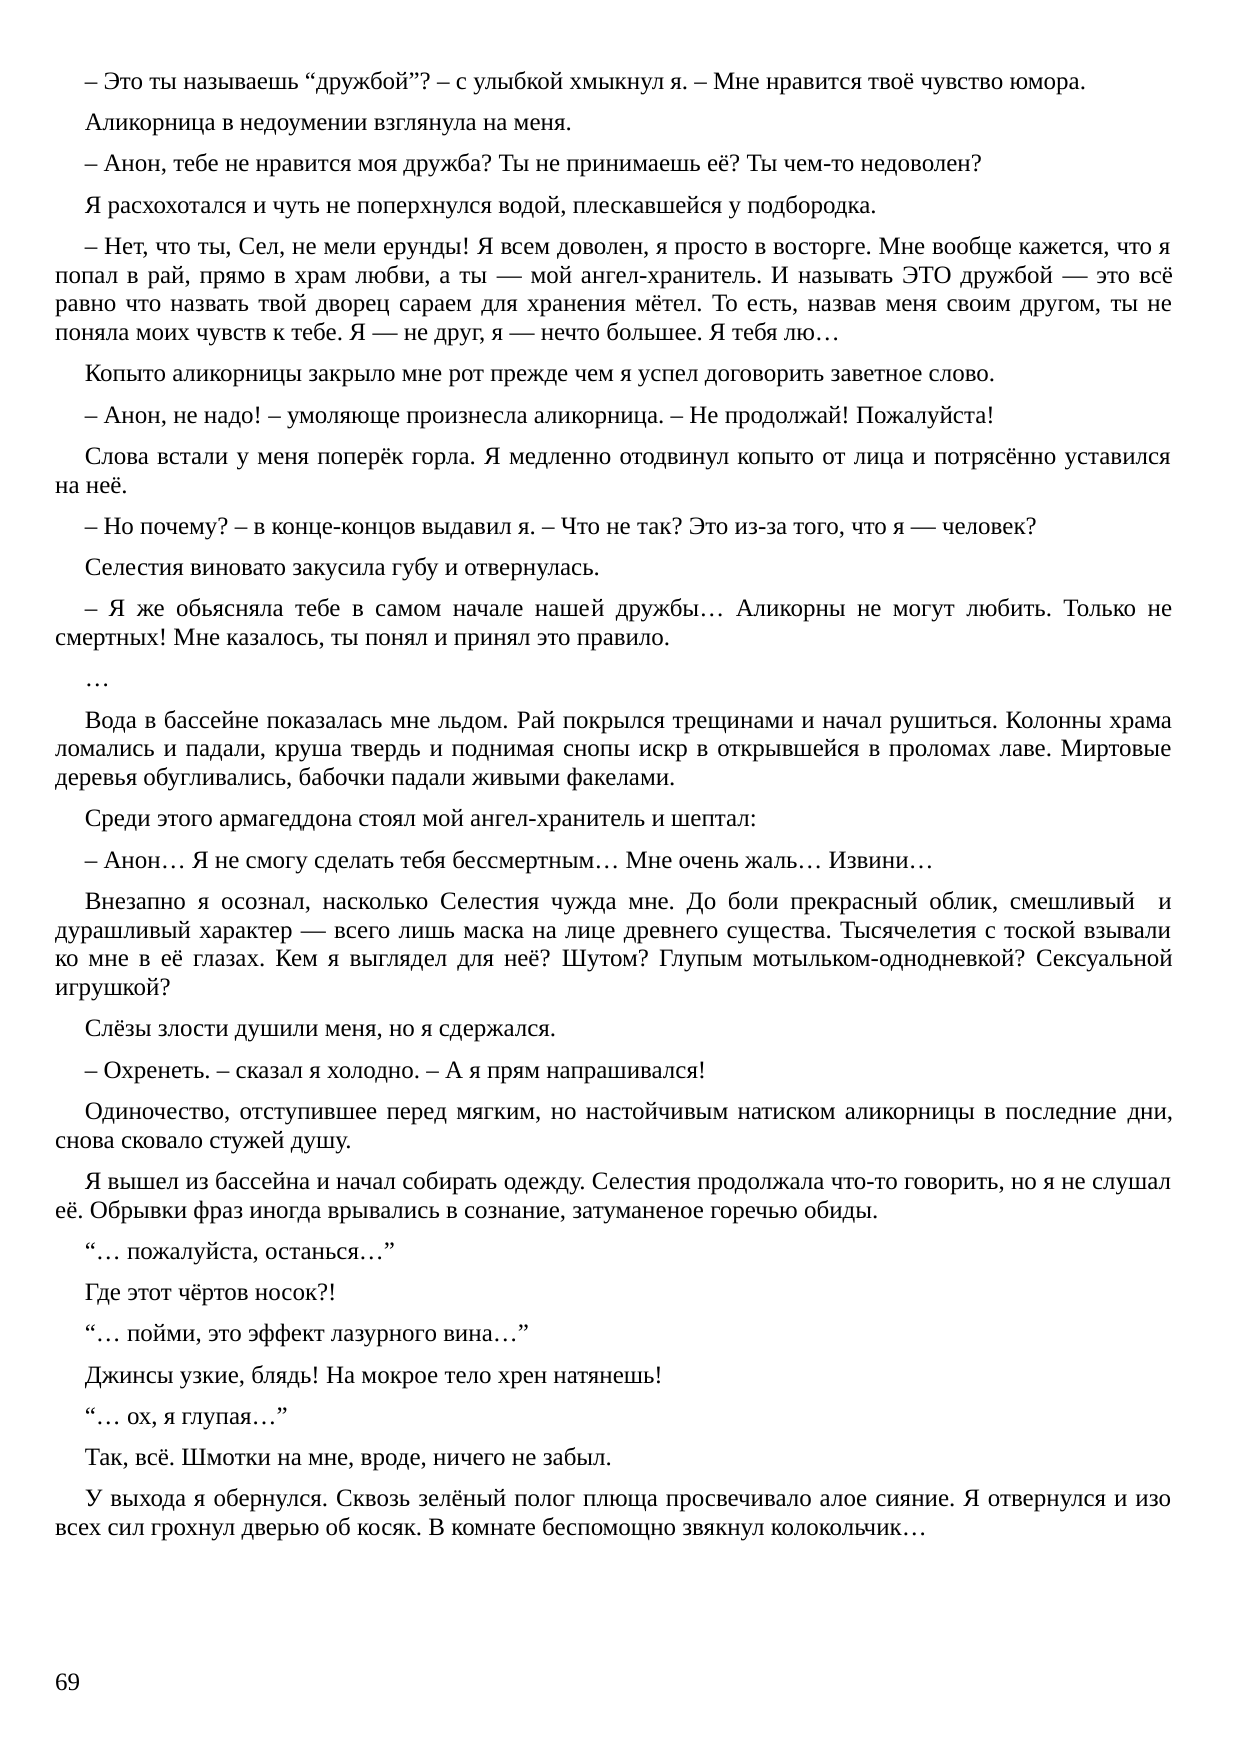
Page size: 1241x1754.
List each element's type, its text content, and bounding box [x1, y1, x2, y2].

text Аликорница в недоумении взглянула на меня. [55, 107, 1173, 136]
text Слова встали у меня поперёк горла. Я медленно отодвинул копыто от лица и потрясённо уставился на неё. [55, 441, 1173, 498]
text … [55, 663, 1173, 692]
text “… ох, я глупая…” [55, 1401, 1173, 1430]
text Я расхохотался и чуть не поперхнулся водой, плескавшейся у подбородка. [55, 190, 1173, 218]
text Я вышел из бассейна и начал собирать одежду. Селестия продолжала что-то говорить, но я не слушал её. Обрывки фраз иногда врывались в сознание, затуманеное горечью обиды. [55, 1166, 1173, 1223]
text Джинсы узкие, блядь! На мокрое тело хрен натянешь! [55, 1360, 1173, 1388]
text У выхода я обернулся. Сквозь зелёный полог плюща просвечивало алое сияние. Я отвернулся и изо всех сил грохнул дверью об косяк. В комнате беспомощно звякнул колокольчик… [55, 1483, 1173, 1541]
text – Анон, тебе не нравится моя дружба? Ты не принимаешь её? Ты чем-то недоволен? [55, 148, 1173, 177]
text Где этот чёртов носок?! [55, 1277, 1173, 1306]
text – Анон, не надо! – умоляюще произнесла аликорница. – Не продолжай! Пожалуйста! [55, 400, 1173, 428]
text – Но почему? – в конце-концов выдавил я. – Что не так? Это из-за того, что я — человек? [55, 511, 1173, 540]
text “… пойми, это эффект лазурного вина…” [55, 1318, 1173, 1347]
text Копыто аликорницы закрыло мне рот прежде чем я успел договорить заветное слово. [55, 358, 1173, 387]
text – Я же обьясняла тебе в самом начале нашей дружбы… Аликорны не могут любить. Только не смертных! Мне казалось, ты понял и принял это правило. [55, 593, 1173, 651]
text Так, всё. Шмотки на мне, вроде, ничего не забыл. [55, 1442, 1173, 1471]
text Среди этого армагеддона стоял мой ангел-хранитель и шептал: [55, 803, 1173, 832]
text – Это ты называешь “дружбой”? – с улыбкой хмыкнул я. – Мне нравится твоё чувство юмора. [55, 66, 1173, 95]
text “… пожалуйста, останься…” [55, 1236, 1173, 1265]
text – Охренеть. – сказал я холодно. – А я прям напрашивался! [55, 1055, 1173, 1083]
text Селестия виновато закусила губу и отвернулась. [55, 552, 1173, 581]
text – Нет, что ты, Сел, не мели ерунды! Я всем доволен, я просто в восторге. Мне вообще кажется, что я попал в рай, прямо в храм любви, а ты — мой ангел-хранитель. И называть ЭТО дружбой — это всё равно что назвать твой дворец сараем для хранения мётел. То есть, назвав меня своим другом, ты не поняла моих чувств к тебе. Я — не друг, я — нечто большее. Я тебя лю… [55, 231, 1173, 346]
text Внезапно я осознал, насколько Селестия чужда мне. До боли прекрасный облик, смешливый и дурашливый характер — всего лишь маска на лице древнего существа. Тысячелетия с тоской взывали ко мне в её глазах. Кем я выглядел для неё? Шутом? Глупым мотыльком-однодневкой? Сексуальной игрушкой? [55, 886, 1173, 1001]
text Вода в бассейне показалась мне льдом. Рай покрылся трещинами и начал рушиться. Колонны храма ломались и падали, круша твердь и поднимая снопы искр в открывшейся в проломах лаве. Миртовые деревья обугливались, бабочки падали живыми факелами. [55, 705, 1173, 791]
text – Анон… Я не смогу сделать тебя бессмертным… Мне очень жаль… Извини… [55, 845, 1173, 873]
text Одиночество, отступившее перед мягким, но настойчивым натиском аликорницы в последние дни, снова сковало стужей душу. [55, 1096, 1173, 1153]
text Слёзы злости душили меня, но я сдержался. [55, 1013, 1173, 1042]
